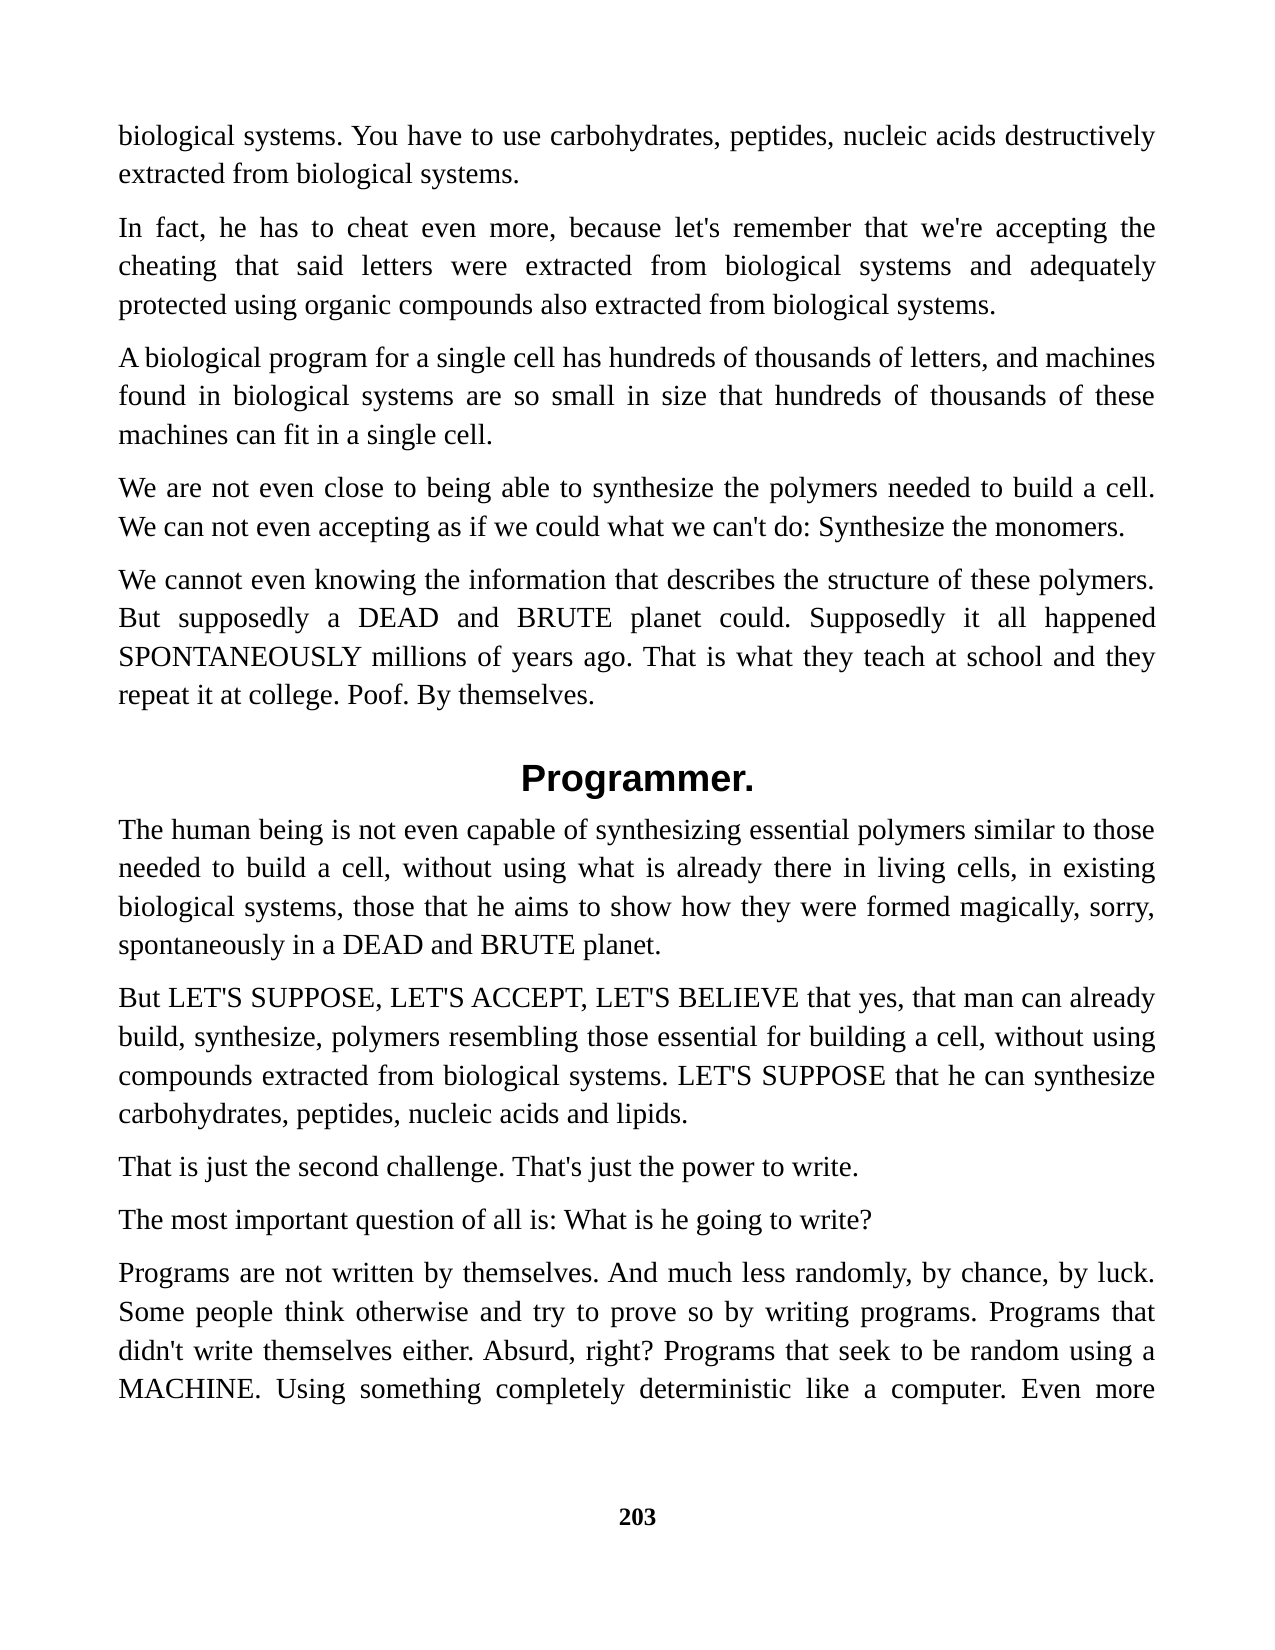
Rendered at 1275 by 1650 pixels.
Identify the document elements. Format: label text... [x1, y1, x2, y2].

text That is just the second challenge. That's just the power to write. [118, 1149, 1157, 1183]
subtitle Programmer. [118, 756, 1157, 799]
text Programs are not written by themselves. And much less randomly, by chance, by luck. Some people think otherwise and try to prove so by writing programs. Programs that didn't write themselves either. Absurd, right? Programs that seek to be random using a MACHINE. Using something completely deterministic like a computer. Even more [118, 1256, 1157, 1405]
text We are not even close to being able to synthesize the polymers needed to build a cell. We can not even accepting as if we could what we can't do: Synthesize the monomers. [118, 470, 1157, 542]
text A biological program for a single cell has hundreds of thousands of letters, and machines found in biological systems are so small in size that hundreds of thousands of these machines can fit in a single cell. [118, 340, 1157, 451]
text We cannot even knowing the information that describes the structure of these polymers. But supposedly a DEAD and BRUTE planet could. Supposedly it all happened SPONTANEOUSLY millions of years ago. That is what they teach at school and they repeat it at college. Poof. By themselves. [118, 562, 1157, 711]
text The most important question of all is: What is he going to write? [118, 1202, 1157, 1236]
text In fact, he has to cheat even more, because let's remember that we're accepting the cheating that said letters were extracted from biological systems and adequately protected using organic compounds also extracted from biological systems. [118, 210, 1157, 320]
text biological systems. You have to use carbohydrates, peptides, nucleic acids destructively extracted from biological systems. [118, 118, 1157, 190]
text But LET'S SUPPOSE, LET'S ACCEPT, LET'S BELIEVE that yes, that man can already build, synthesize, polymers resembling those essential for building a cell, without using compounds extracted from biological systems. LET'S SUPPOSE that he can synthesize carbohydrates, peptides, nucleic acids and lipids. [118, 981, 1157, 1130]
text The human being is not even capable of synthesizing essential polymers similar to those needed to build a cell, without using what is already there in living cells, in existing biological systems, those that he aims to show how they were formed magically, sorry, spontaneously in a DEAD and BRUTE planet. [118, 812, 1157, 961]
